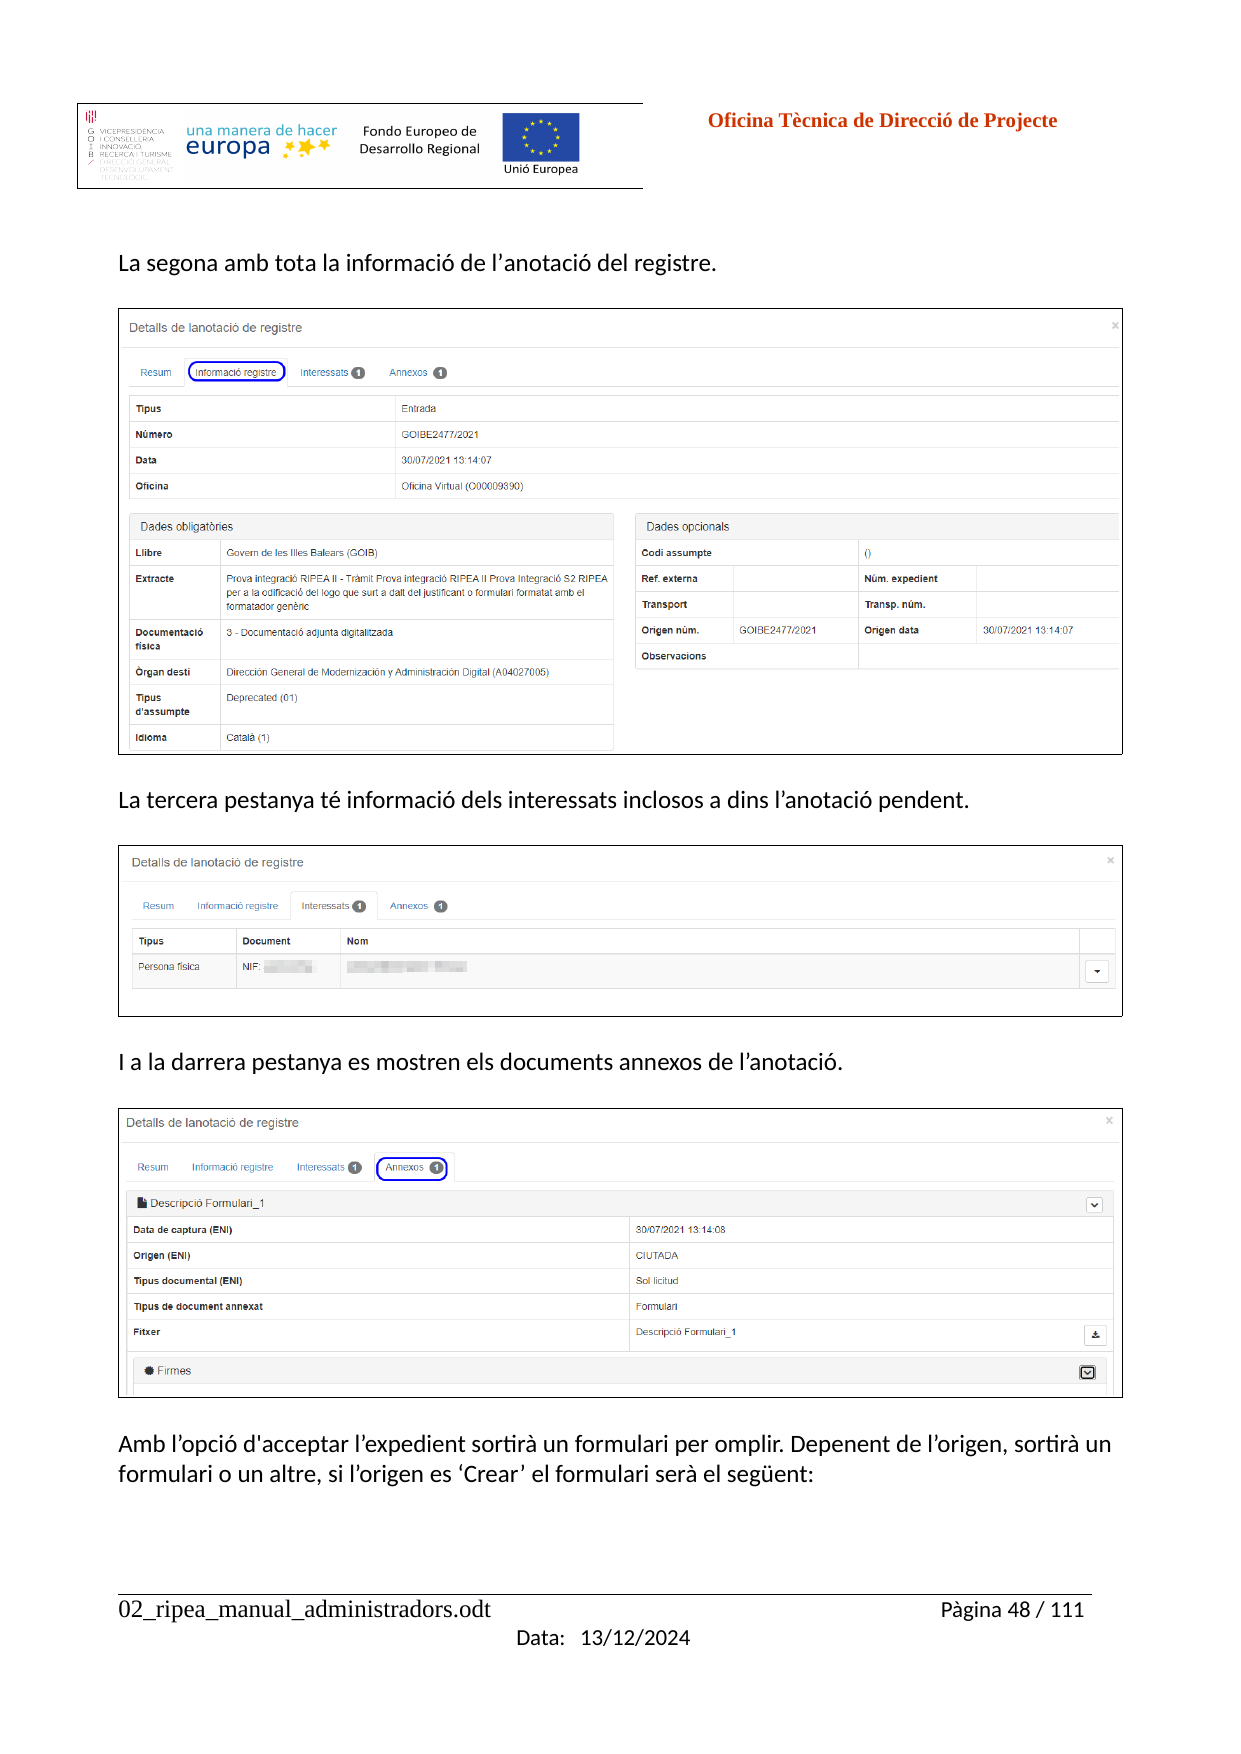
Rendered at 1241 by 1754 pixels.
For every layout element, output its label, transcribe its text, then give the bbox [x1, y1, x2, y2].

text Amb l’opció d'acceptar l’expedient sortirà un formulari per omplir. Depenent de l’origen, sortirà un formulari o un altre, si l’origen es ‘Crear’ el formulari serà el següent: [118, 1428, 1122, 1489]
picture [121, 1110, 1119, 1395]
picture [121, 311, 1119, 751]
picture [184, 108, 585, 182]
text I a la darrera pestanya es mostren els documents annexos de l’anotació. [118, 1046, 1122, 1077]
picture [121, 848, 1119, 1013]
text La segona amb tota la informació de l’anotació del registre. [118, 247, 1122, 277]
text La tercera pestanya té informació dels interessats inclosos a dins l’anotació pendent. [118, 784, 1122, 815]
picture [82, 108, 178, 182]
